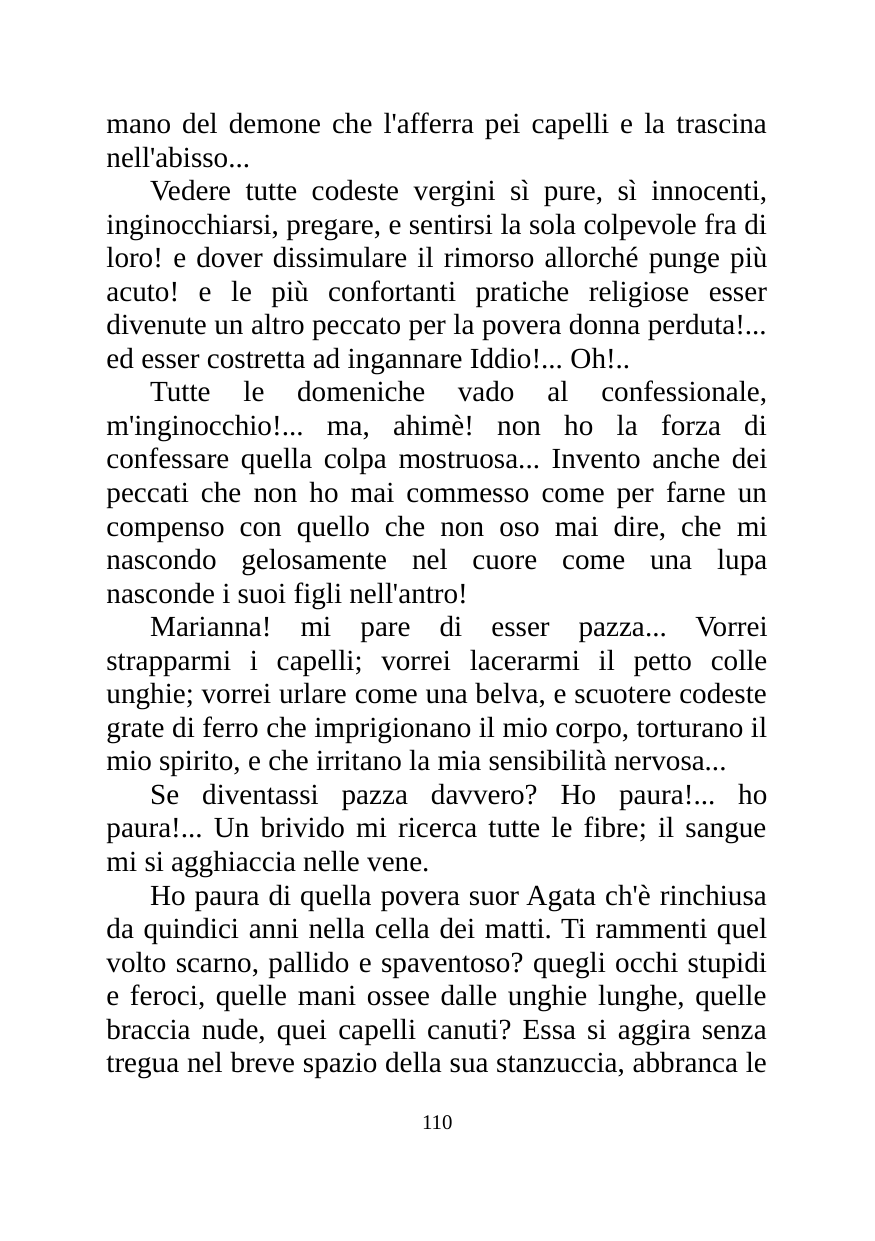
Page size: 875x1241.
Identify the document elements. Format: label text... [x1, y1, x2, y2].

text Se diventassi pazza davvero? Ho paura!... ho paura!... Un brivido mi ricerca tutte le fibre; il sangue mi si agghiaccia nelle vene. [106, 777, 768, 878]
text Ho paura di quella povera suor Agata ch'è rinchiusa da quindici anni nella cella dei matti. Ti rammenti quel volto scarno, pallido e spaventoso? quegli occhi stupidi e feroci, quelle mani ossee dalle unghie lunghe, quelle braccia nude, quei capelli canuti? Essa si aggira senza tregua nel breve spazio della sua stanzuccia, abbranca le [106, 878, 768, 1079]
text Vedere tutte codeste vergini sì pure, sì innocenti, inginocchiarsi, pregare, e sentirsi la sola colpevole fra di loro! e dover dissimulare il rimorso allorché punge più acuto! e le più confortanti pratiche religiose esser divenute un altro peccato per la povera donna perduta!... ed esser costretta ad ingannare Iddio!... Oh!.. [106, 173, 768, 374]
text Marianna! mi pare di esser pazza... Vorrei strapparmi i capelli; vorrei lacerarmi il petto colle unghie; vorrei urlare come una belva, e scuotere codeste grate di ferro che imprigionano il mio corpo, torturano il mio spirito, e che irritano la mia sensibilità nervosa... [106, 609, 768, 777]
text Tutte le domeniche vado al confessionale, m'inginocchio!... ma, ahimè! non ho la forza di confessare quella colpa mostruosa... Invento anche dei peccati che non ho mai commesso come per farne un compenso con quello che non oso mai dire, che mi nascondo gelosamente nel cuore come una lupa nasconde i suoi figli nell'antro! [106, 374, 768, 609]
text mano del demone che l'afferra pei capelli e la trascina nell'abisso... [106, 106, 768, 173]
